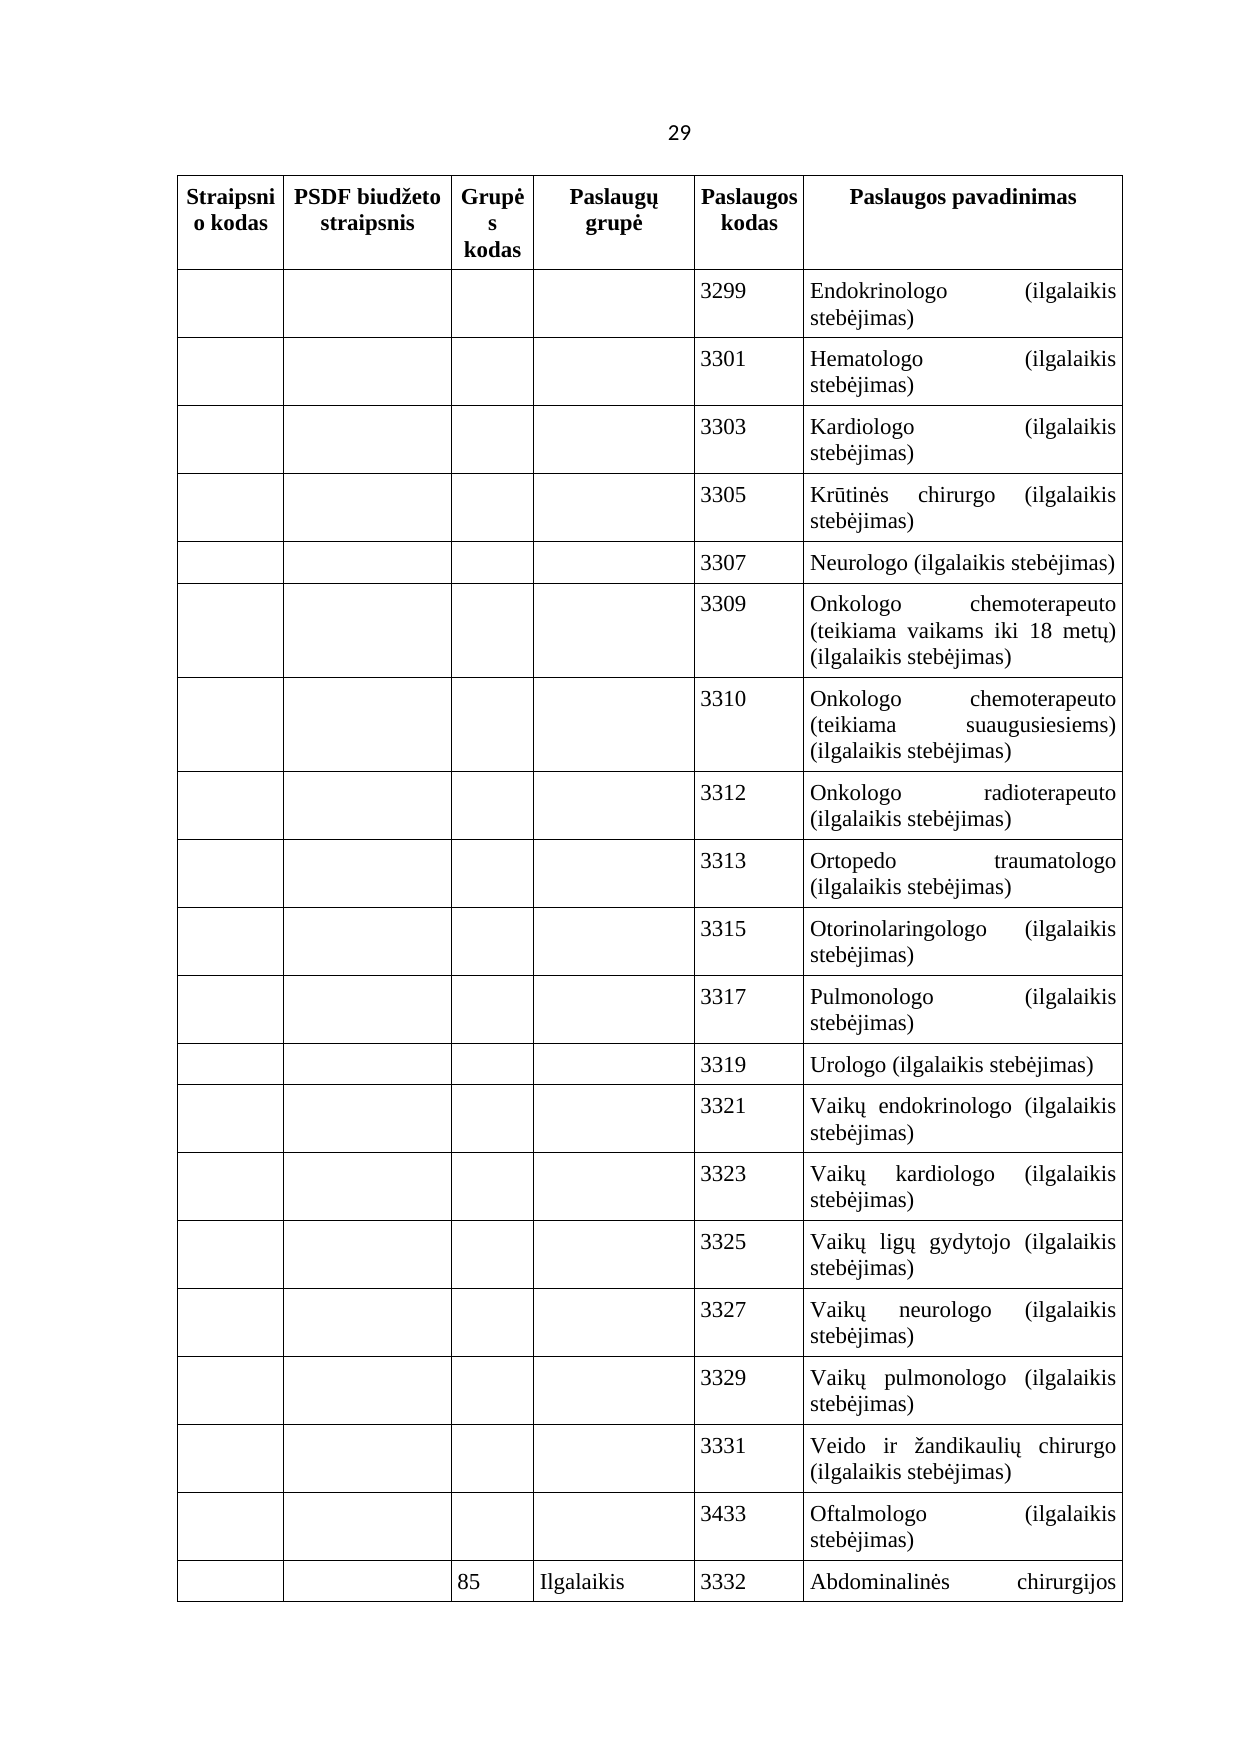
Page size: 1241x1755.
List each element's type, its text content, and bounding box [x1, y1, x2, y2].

table_cell [452, 542, 533, 582]
table_cell 3303 [695, 406, 803, 473]
table_cell 3317 [695, 976, 803, 1043]
table_cell [534, 542, 694, 582]
table_cell [452, 1289, 533, 1356]
table_cell [534, 584, 694, 677]
table_cell 3313 [695, 840, 803, 907]
table_cell 3312 [695, 772, 803, 839]
table_cell [534, 908, 694, 975]
table_cell [178, 1493, 283, 1559]
table_cell [178, 270, 283, 337]
table_cell [284, 1044, 451, 1084]
table_cell [284, 976, 451, 1043]
table_cell [284, 1289, 451, 1356]
table_cell [452, 772, 533, 839]
table_cell [452, 1221, 533, 1288]
table_cell Pulmonologo (ilgalaikis stebėjimas) [804, 976, 1122, 1043]
table_cell [284, 1561, 451, 1601]
table_cell [178, 908, 283, 975]
table_cell [452, 908, 533, 975]
table_cell 3321 [695, 1085, 803, 1152]
table_cell [452, 1357, 533, 1424]
table_cell [178, 474, 283, 541]
table_cell Hematologo (ilgalaikis stebėjimas) [804, 338, 1122, 405]
table_cell [284, 1153, 451, 1220]
table_cell 3307 [695, 542, 803, 582]
table_cell Abdominalinės chirurgijos [804, 1561, 1122, 1601]
table_cell [178, 406, 283, 473]
table_cell [178, 840, 283, 907]
table_cell Vaikų endokrinologo (ilgalaikis stebėjimas) [804, 1085, 1122, 1152]
table_cell Onkologo radioterapeuto (ilgalaikis stebėjimas) [804, 772, 1122, 839]
table_cell 3329 [695, 1357, 803, 1424]
table_cell [178, 1044, 283, 1084]
table_cell [452, 1085, 533, 1152]
table_cell [452, 270, 533, 337]
table_cell [534, 772, 694, 839]
table_cell [534, 840, 694, 907]
table_cell [534, 338, 694, 405]
table_cell 3332 [695, 1561, 803, 1601]
table_cell [452, 338, 533, 405]
table_cell [284, 1085, 451, 1152]
table_cell [178, 1221, 283, 1288]
table_cell 3315 [695, 908, 803, 975]
table_cell [452, 406, 533, 473]
table_header Paslaugos kodas [695, 176, 803, 269]
table_cell 3327 [695, 1289, 803, 1356]
table_cell [534, 1425, 694, 1492]
table_cell [284, 772, 451, 839]
table_cell [178, 772, 283, 839]
table_cell [178, 1289, 283, 1356]
table_cell [284, 1425, 451, 1492]
table_cell [178, 1357, 283, 1424]
table_cell [534, 474, 694, 541]
table_cell Ilgalaikis [534, 1561, 694, 1601]
table_cell [534, 678, 694, 771]
table_cell Vaikų pulmonologo (ilgalaikis stebėjimas) [804, 1357, 1122, 1424]
table_cell 3331 [695, 1425, 803, 1492]
table_cell [284, 474, 451, 541]
table_cell [178, 1425, 283, 1492]
table_header Grupės kodas [452, 176, 533, 269]
table_cell 85 [452, 1561, 533, 1601]
table_cell [452, 1493, 533, 1559]
table_cell Vaikų neurologo (ilgalaikis stebėjimas) [804, 1289, 1122, 1356]
table_cell Veido ir žandikaulių chirurgo (ilgalaikis stebėjimas) [804, 1425, 1122, 1492]
table_cell [284, 406, 451, 473]
table_cell [284, 908, 451, 975]
table_cell Neurologo (ilgalaikis stebėjimas) [804, 542, 1122, 582]
table_cell 3310 [695, 678, 803, 771]
table_cell [452, 474, 533, 541]
table_cell Vaikų kardiologo (ilgalaikis stebėjimas) [804, 1153, 1122, 1220]
table_cell [534, 1289, 694, 1356]
table_header PSDF biudžeto straipsnis [284, 176, 451, 269]
table_cell 3323 [695, 1153, 803, 1220]
table_cell [284, 840, 451, 907]
table_header Paslaugų grupė [534, 176, 694, 269]
table_cell [178, 976, 283, 1043]
table_cell Kardiologo (ilgalaikis stebėjimas) [804, 406, 1122, 473]
table_cell [284, 584, 451, 677]
table_cell Ortopedo traumatologo (ilgalaikis stebėjimas) [804, 840, 1122, 907]
table_cell [178, 1561, 283, 1601]
table_cell [534, 1357, 694, 1424]
table_cell [284, 542, 451, 582]
table_cell [534, 1221, 694, 1288]
table_cell [452, 584, 533, 677]
table_cell [284, 678, 451, 771]
table_cell [178, 338, 283, 405]
table_cell Vaikų ligų gydytojo (ilgalaikis stebėjimas) [804, 1221, 1122, 1288]
table_cell [178, 542, 283, 582]
table_cell [534, 1493, 694, 1559]
table_cell Oftalmologo (ilgalaikis stebėjimas) [804, 1493, 1122, 1559]
table_cell [178, 678, 283, 771]
table_cell Otorinolaringologo (ilgalaikis stebėjimas) [804, 908, 1122, 975]
table_cell [284, 1357, 451, 1424]
table_cell 3325 [695, 1221, 803, 1288]
table_cell [452, 1044, 533, 1084]
table_cell [178, 1153, 283, 1220]
table_cell [534, 1153, 694, 1220]
table_cell [452, 976, 533, 1043]
table_cell [452, 840, 533, 907]
table_header Straipsnio kodas [178, 176, 283, 269]
table_cell [284, 338, 451, 405]
table_cell [534, 406, 694, 473]
table_cell [452, 1425, 533, 1492]
table_cell [534, 1044, 694, 1084]
table_cell Krūtinės chirurgo (ilgalaikis stebėjimas) [804, 474, 1122, 541]
table_cell [534, 976, 694, 1043]
table_cell [178, 1085, 283, 1152]
table_cell 3299 [695, 270, 803, 337]
table_cell Urologo (ilgalaikis stebėjimas) [804, 1044, 1122, 1084]
table_cell Endokrinologo (ilgalaikis stebėjimas) [804, 270, 1122, 337]
table_cell [178, 584, 283, 677]
table_cell Onkologo chemoterapeuto (teikiama suaugusiesiems) (ilgalaikis stebėjimas) [804, 678, 1122, 771]
table_cell 3301 [695, 338, 803, 405]
table_cell [284, 1493, 451, 1559]
table_header Paslaugos pavadinimas [804, 176, 1122, 269]
table_cell [284, 1221, 451, 1288]
table_cell [452, 678, 533, 771]
table_cell 3319 [695, 1044, 803, 1084]
table_cell 3309 [695, 584, 803, 677]
table_cell [534, 1085, 694, 1152]
table_cell Onkologo chemoterapeuto (teikiama vaikams iki 18 metų) (ilgalaikis stebėjimas) [804, 584, 1122, 677]
table_cell [284, 270, 451, 337]
table_cell [452, 1153, 533, 1220]
table_cell 3433 [695, 1493, 803, 1559]
table_cell 3305 [695, 474, 803, 541]
table_cell [534, 270, 694, 337]
